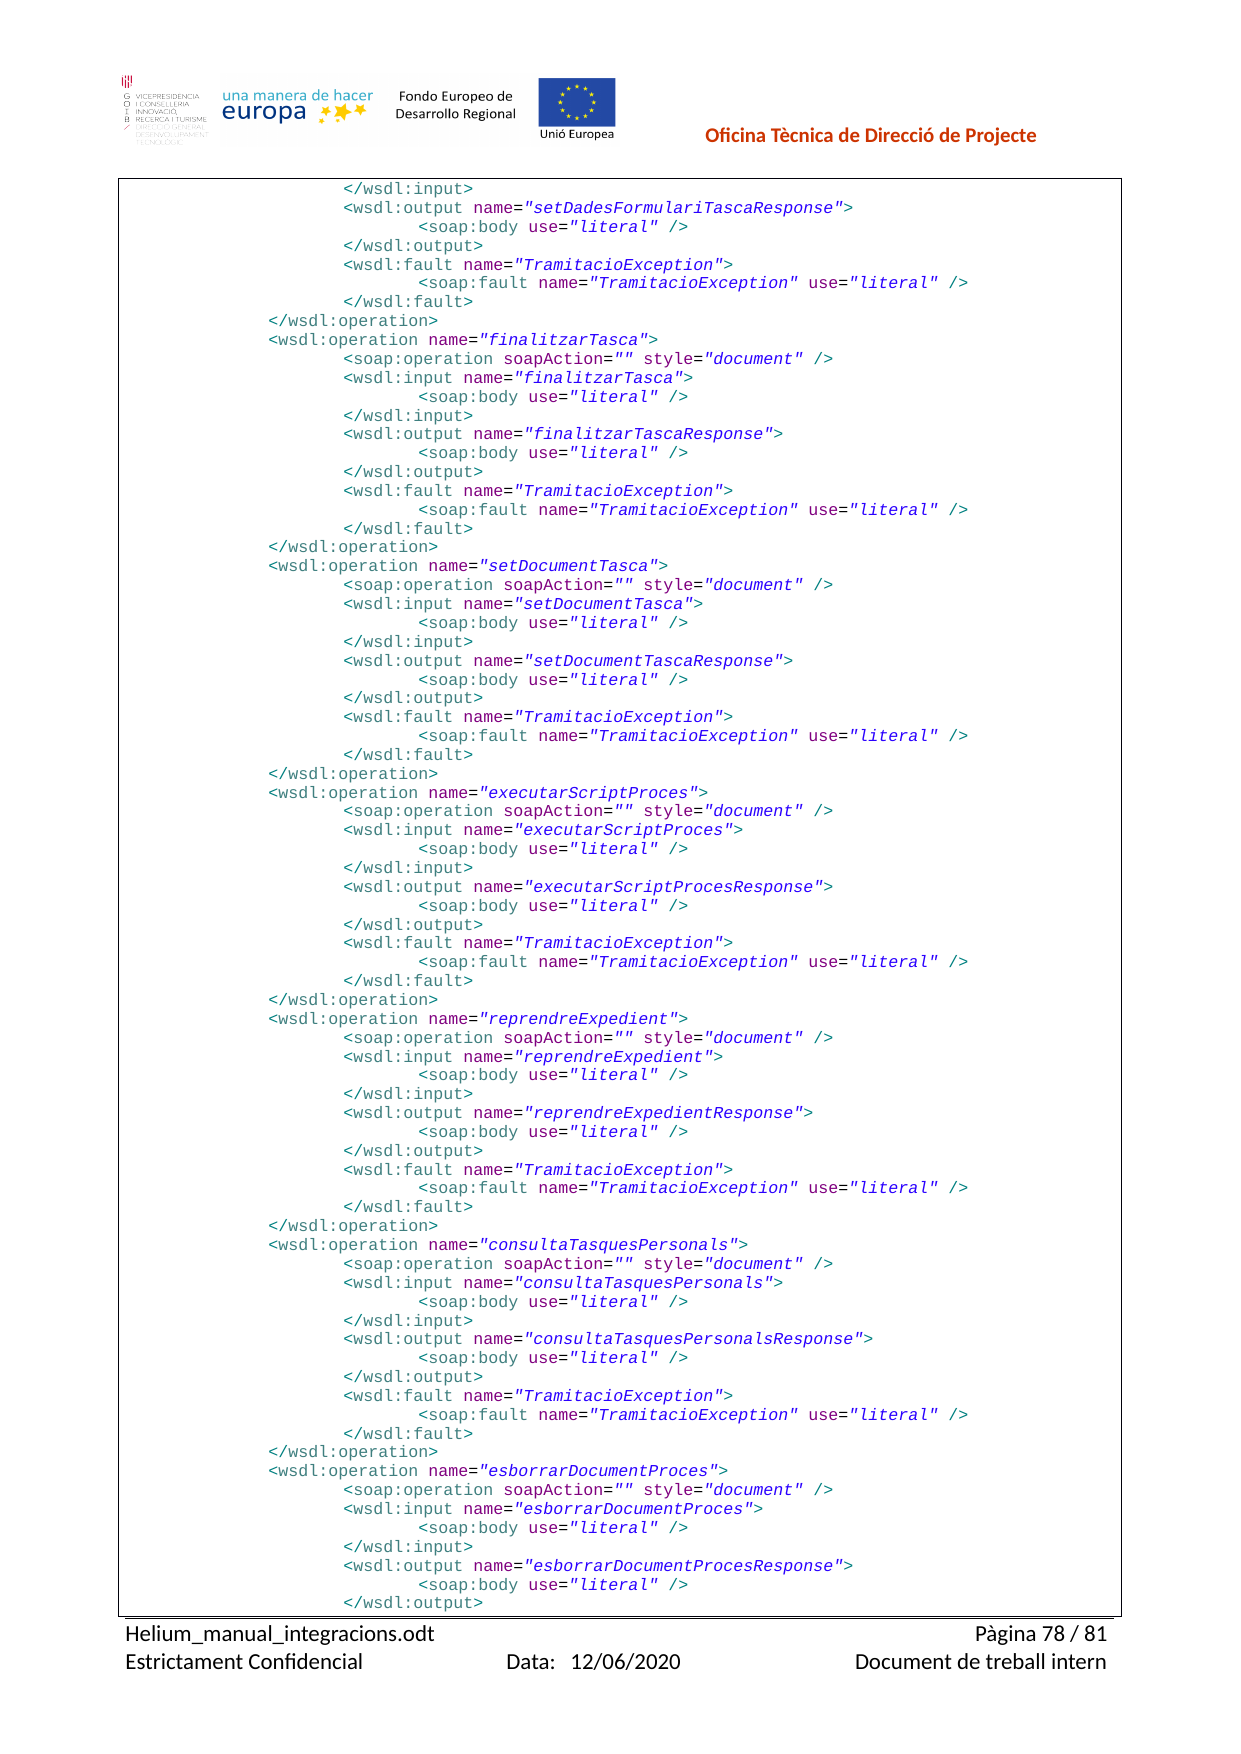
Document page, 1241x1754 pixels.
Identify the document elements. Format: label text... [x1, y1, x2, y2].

text <soap:body use="literal" /> [119, 611, 1121, 630]
text </wsdl:input> [119, 404, 1121, 423]
text </wsdl:operation> [119, 536, 1121, 555]
text </wsdl:output> [119, 913, 1121, 932]
text </wsdl:operation> [119, 1215, 1121, 1233]
text <soap:fault name="TramitacioException" use="literal" /> [119, 272, 1121, 291]
text <wsdl:input name="executarScriptProces"> [119, 819, 1121, 838]
picture [118, 73, 213, 147]
text <soap:operation soapAction="" style="document" /> [119, 1252, 1121, 1271]
text </wsdl:operation> [119, 310, 1121, 328]
text </wsdl:output> [119, 461, 1121, 479]
text </wsdl:operation> [119, 762, 1121, 781]
text <wsdl:input name="finalitzarTasca"> [119, 366, 1121, 385]
text <soap:body use="literal" /> [119, 442, 1121, 461]
text <wsdl:operation name="executarScriptProces"> [119, 781, 1121, 800]
text <wsdl:operation name="consultaTasquesPersonals"> [119, 1233, 1121, 1252]
text </wsdl:fault> [119, 1196, 1121, 1215]
text <wsdl:input name="setDocumentTasca"> [119, 592, 1121, 611]
text <soap:operation soapAction="" style="document" /> [119, 574, 1121, 592]
text </wsdl:fault> [119, 743, 1121, 762]
text </wsdl:fault> [119, 1422, 1121, 1441]
text </wsdl:input> [119, 179, 1121, 197]
text </wsdl:input> [119, 1309, 1121, 1328]
text </wsdl:output> [119, 1592, 1121, 1616]
text <soap:body use="literal" /> [119, 1064, 1121, 1083]
text <wsdl:operation name="esborrarDocumentProces"> [119, 1460, 1121, 1479]
text </wsdl:fault> [119, 517, 1121, 536]
text <wsdl:output name="reprendreExpedientResponse"> [119, 1102, 1121, 1120]
text <soap:fault name="TramitacioException" use="literal" /> [119, 498, 1121, 517]
text </wsdl:output> [119, 687, 1121, 706]
text <soap:body use="literal" /> [119, 1516, 1121, 1535]
text <wsdl:output name="setDocumentTascaResponse"> [119, 649, 1121, 668]
text <wsdl:fault name="TramitacioException"> [119, 1384, 1121, 1403]
text <soap:operation soapAction="" style="document" /> [119, 347, 1121, 366]
text </wsdl:operation> [119, 1441, 1121, 1460]
text <wsdl:output name="finalitzarTascaResponse"> [119, 423, 1121, 442]
text <soap:body use="literal" /> [119, 1347, 1121, 1366]
text </wsdl:input> [119, 1083, 1121, 1102]
text <wsdl:operation name="finalitzarTasca"> [119, 328, 1121, 347]
picture [219, 73, 621, 147]
text <soap:fault name="TramitacioException" use="literal" /> [119, 951, 1121, 969]
text </wsdl:output> [119, 1139, 1121, 1158]
text <soap:body use="literal" /> [119, 668, 1121, 687]
text </wsdl:fault> [119, 291, 1121, 310]
text <wsdl:fault name="TramitacioException"> [119, 253, 1121, 272]
text <soap:body use="literal" /> [119, 385, 1121, 404]
text <soap:operation soapAction="" style="document" /> [119, 1479, 1121, 1497]
text </wsdl:output> [119, 234, 1121, 253]
text <wsdl:output name="setDadesFormulariTascaResponse"> [119, 197, 1121, 215]
text <wsdl:input name="esborrarDocumentProces"> [119, 1497, 1121, 1516]
text <wsdl:fault name="TramitacioException"> [119, 706, 1121, 724]
text <soap:body use="literal" /> [119, 1573, 1121, 1592]
text <wsdl:fault name="TramitacioException"> [119, 479, 1121, 498]
text </wsdl:input> [119, 1535, 1121, 1554]
text <wsdl:output name="executarScriptProcesResponse"> [119, 875, 1121, 894]
text </wsdl:input> [119, 630, 1121, 649]
text </wsdl:fault> [119, 969, 1121, 988]
text <soap:body use="literal" /> [119, 215, 1121, 234]
text <wsdl:output name="consultaTasquesPersonalsResponse"> [119, 1328, 1121, 1347]
text <wsdl:input name="reprendreExpedient"> [119, 1045, 1121, 1064]
text <soap:body use="literal" /> [119, 894, 1121, 913]
text </wsdl:input> [119, 856, 1121, 875]
text <soap:operation soapAction="" style="document" /> [119, 1026, 1121, 1045]
text <soap:body use="literal" /> [119, 838, 1121, 856]
text <soap:fault name="TramitacioException" use="literal" /> [119, 1403, 1121, 1422]
text <wsdl:fault name="TramitacioException"> [119, 932, 1121, 951]
text <soap:operation soapAction="" style="document" /> [119, 800, 1121, 819]
text <soap:fault name="TramitacioException" use="literal" /> [119, 1177, 1121, 1196]
text </wsdl:operation> [119, 988, 1121, 1007]
text <wsdl:input name="consultaTasquesPersonals"> [119, 1271, 1121, 1290]
text <soap:body use="literal" /> [119, 1290, 1121, 1309]
text <wsdl:fault name="TramitacioException"> [119, 1158, 1121, 1177]
text <soap:body use="literal" /> [119, 1120, 1121, 1139]
text <wsdl:output name="esborrarDocumentProcesResponse"> [119, 1554, 1121, 1573]
text <soap:fault name="TramitacioException" use="literal" /> [119, 724, 1121, 743]
text </wsdl:output> [119, 1366, 1121, 1384]
text <wsdl:operation name="setDocumentTasca"> [119, 555, 1121, 574]
text <wsdl:operation name="reprendreExpedient"> [119, 1007, 1121, 1026]
